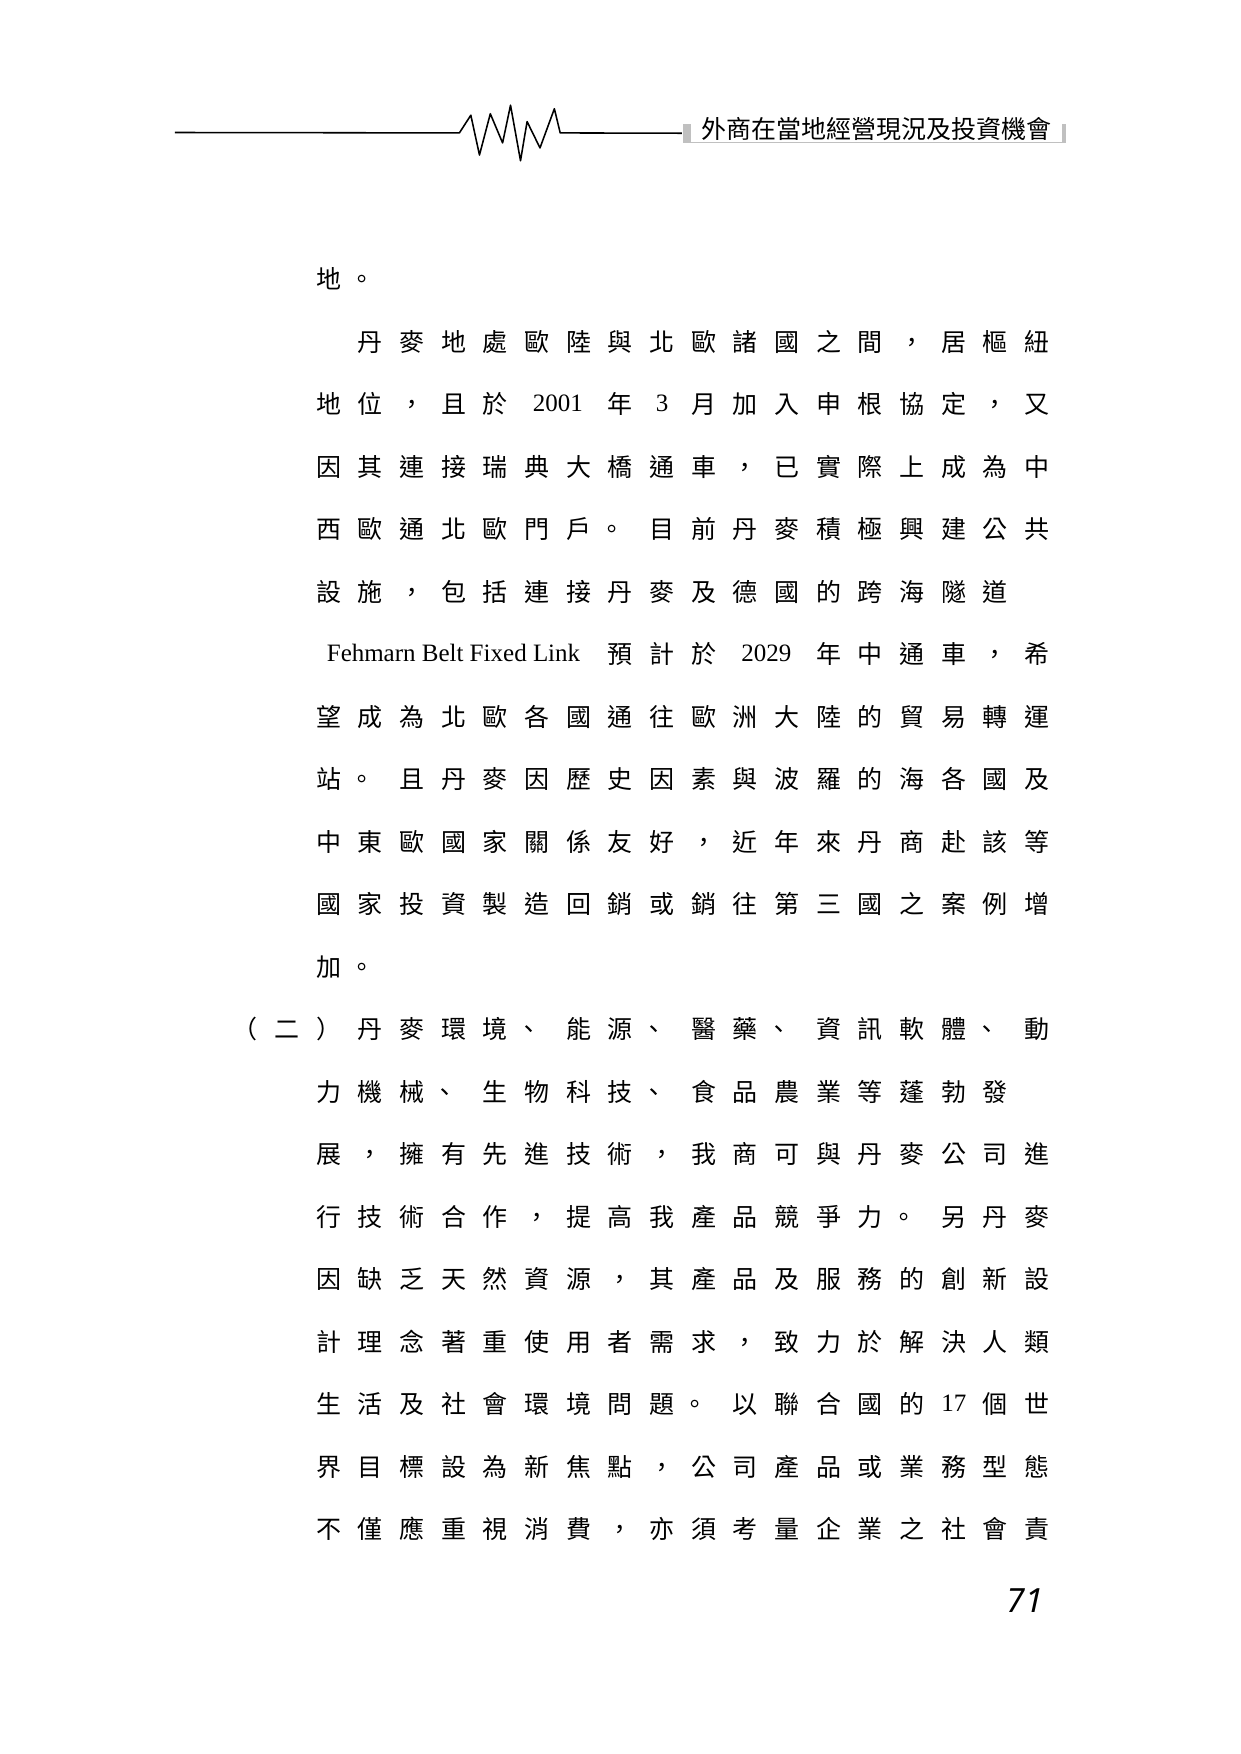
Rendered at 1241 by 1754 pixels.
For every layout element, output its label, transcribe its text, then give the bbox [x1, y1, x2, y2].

text 地。 [207, 236, 1058, 299]
text （二）丹麥環境、能源、醫藥、資訊軟體、動力機械、生物科技、食品農業等蓬勃發展，擁有先進技術，我商可與丹麥公司進行技術合作，提高我產品競爭力。另丹麥因缺乏天然資源，其產品及服務的創新設計理念著重使用者需求，致力於解決人類生活及社會環境問題。以聯合國的17個世界目標設為新焦點，公司產品或業務型態不僅應重視消費，亦須考量企業之社會責 [207, 986, 1058, 1549]
text 丹麥地處歐陸與北歐諸國之間，居樞紐地位，且於2001年3月加入申根協定，又因其連接瑞典大橋通車，已實際上成為中西歐通北歐門戶。目前丹麥積極興建公共設施，包括連接丹麥及德國的跨海隧道Fehmarn Belt Fixed Link預計於2029年中通車，希望成為北歐各國通往歐洲大陸的貿易轉運站。且丹麥因歷史因素與波羅的海各國及中東歐國家關係友好，近年來丹商赴該等國家投資製造回銷或銷往第三國之案例增加。 [281, 299, 1058, 986]
